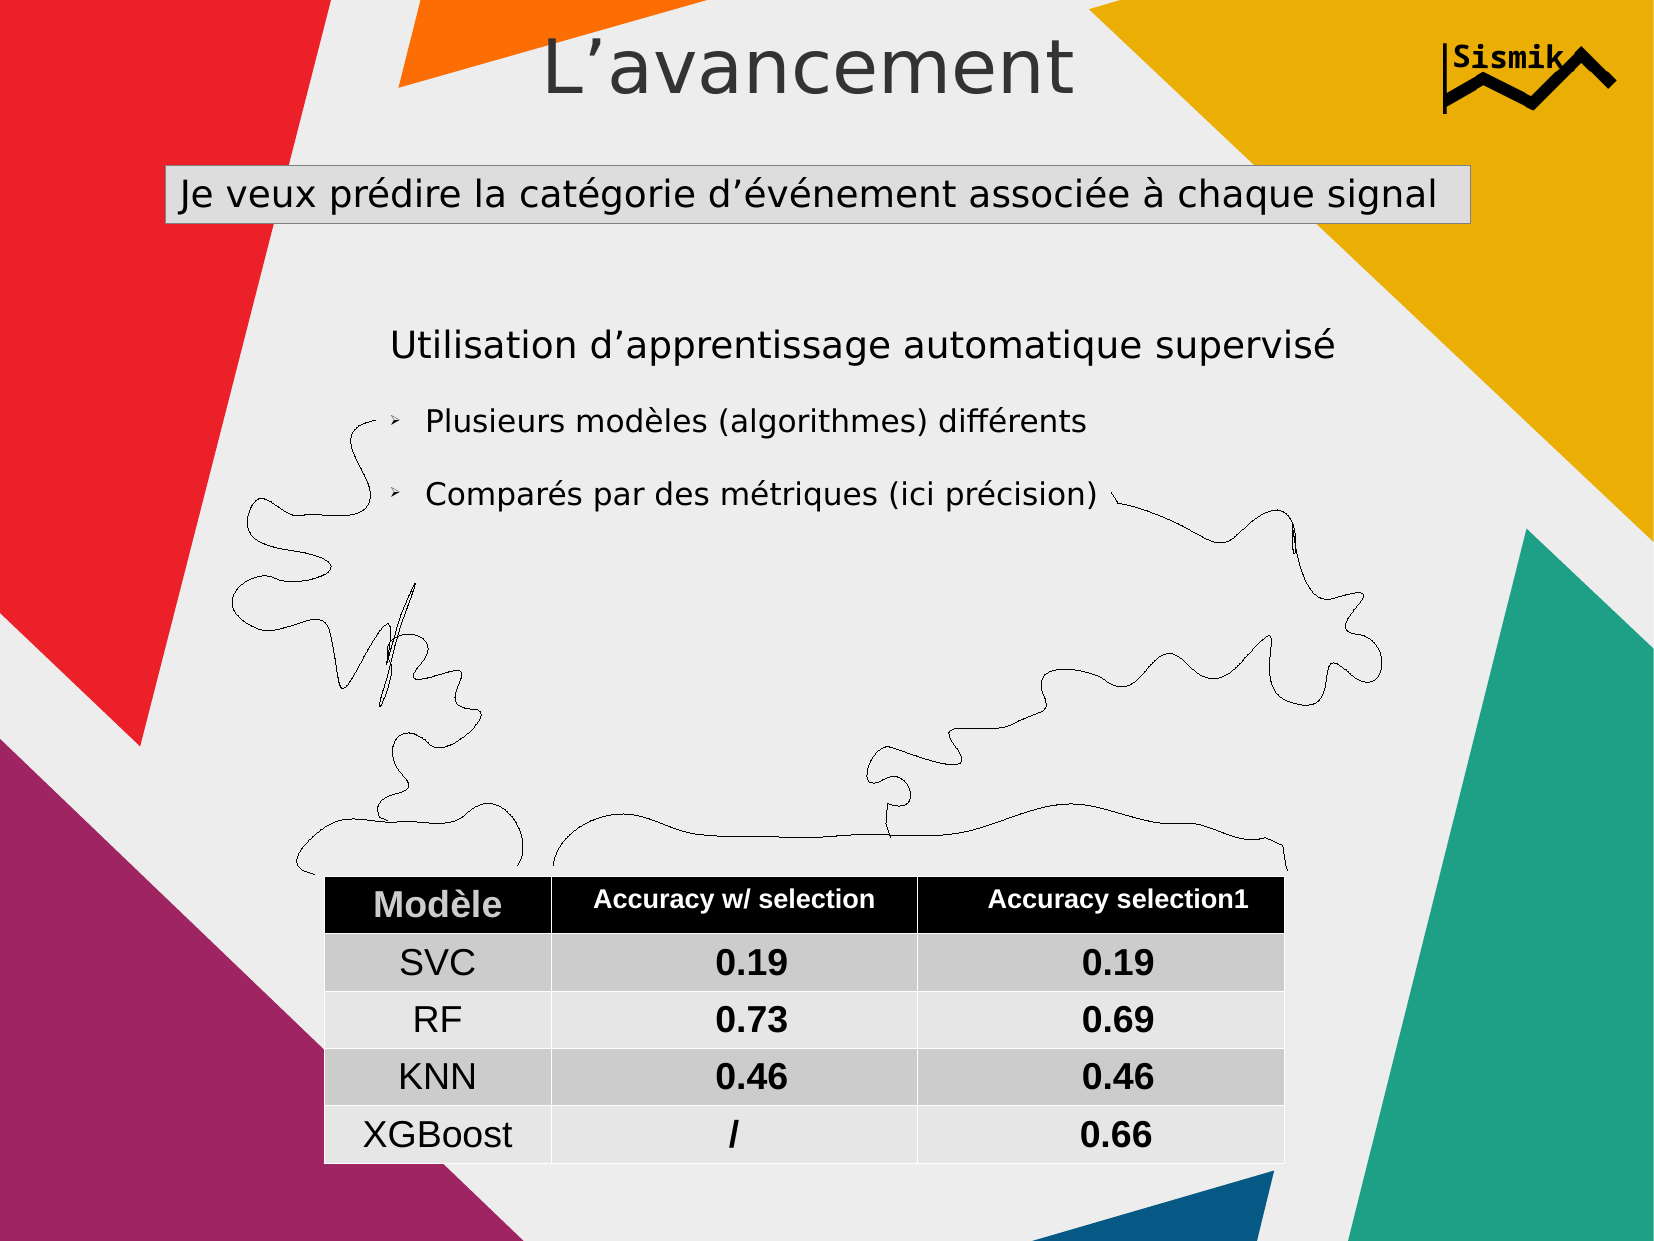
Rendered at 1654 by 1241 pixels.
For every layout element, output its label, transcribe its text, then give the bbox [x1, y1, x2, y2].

table_cell XGBoost [325, 1106, 551, 1163]
table_cell / [552, 1106, 917, 1163]
table_cell 0.19 [918, 934, 1284, 991]
table_header Accuracy w/ selection [552, 877, 917, 933]
text_box Utilisation d’apprentissage automatique supervisé Plusieurs modèles (algorithmes) différents Comparés par des métriques (ici précision) [375, 294, 1441, 651]
table_cell 0.66 [918, 1106, 1284, 1163]
table_header Accuracy selection1 [918, 877, 1284, 933]
table_cell 0.46 [552, 1049, 917, 1105]
table_cell 0.46 [918, 1049, 1284, 1105]
table_cell SVC [325, 934, 551, 991]
table_header Modèle [325, 877, 551, 933]
picture [1443, 39, 1624, 114]
table_cell RF [325, 992, 551, 1048]
title L’avancement [450, 0, 1167, 136]
table_cell 0.73 [552, 992, 917, 1048]
table_cell 0.19 [552, 934, 917, 991]
text_box Sismik [1437, 26, 1589, 81]
table_cell KNN [325, 1049, 551, 1105]
text_box Je veux prédire la catégorie d’événement associée à chaque signal [165, 165, 1471, 224]
table_cell 0.69 [918, 992, 1284, 1048]
